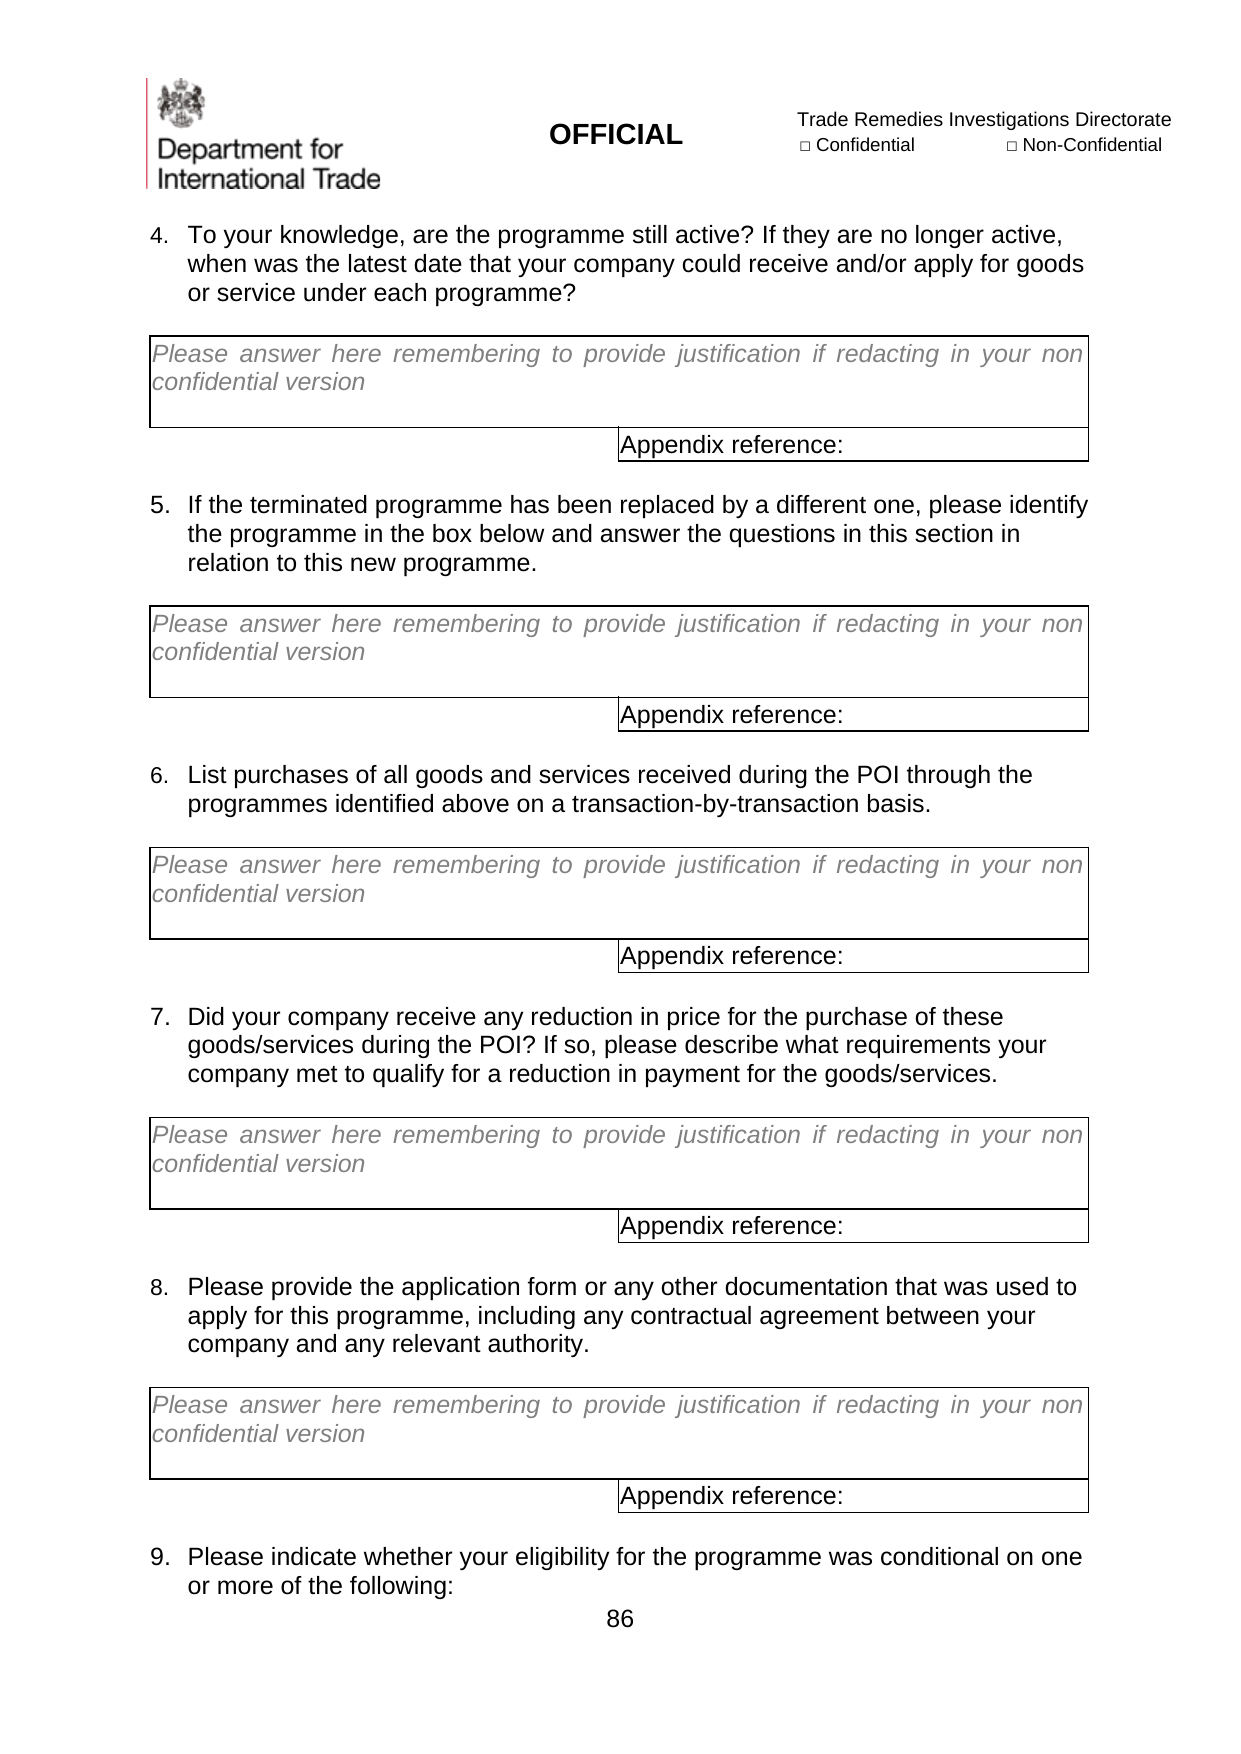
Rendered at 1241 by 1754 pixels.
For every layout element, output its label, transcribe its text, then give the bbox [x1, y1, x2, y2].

table_cell [150, 1210, 618, 1242]
table_cell [150, 1480, 618, 1512]
table_cell Appendix reference: [619, 1480, 1088, 1512]
list If the terminated programme has been replaced by a different one, please identify the programme in the box below and answer the questions in this section in relation to this new programme. [150, 490, 1090, 577]
list Please provide the application form or any other documentation that was used to apply for this programme, including any contractual agreement between your company and any relevant authority. [150, 1272, 1090, 1358]
table_cell [150, 698, 618, 730]
list To your knowledge, are the programme still active? If they are no longer active, when was the latest date that your company could receive and/or apply for goods or service under each programme? [150, 220, 1090, 306]
table_cell Appendix reference: [619, 940, 1088, 971]
table_header Please answer here remembering to provide justification if redacting in your non confidential version [151, 607, 1088, 696]
table_header Please answer here remembering to provide justification if redacting in your non confidential version [151, 1388, 1088, 1478]
table_cell [150, 940, 618, 971]
table_header Please answer here remembering to provide justification if redacting in your non confidential version [151, 1118, 1088, 1208]
table_cell [150, 428, 618, 460]
table_cell Appendix reference: [619, 1210, 1088, 1242]
list Did your company receive any reduction in price for the purchase of these goods/services during the POI? If so, please describe what requirements your company met to qualify for a reduction in payment for the goods/services. [150, 1002, 1090, 1088]
list Please indicate whether your eligibility for the programme was conditional on one or more of the following: [150, 1542, 1090, 1599]
table_cell Appendix reference: [619, 428, 1088, 460]
table_header Please answer here remembering to provide justification if redacting in your non confidential version [151, 848, 1088, 938]
table_header Please answer here remembering to provide justification if redacting in your non confidential version [151, 337, 1088, 426]
list List purchases of all goods and services received during the POI through the programmes identified above on a transaction-by-transaction basis. [150, 760, 1090, 818]
table_cell Appendix reference: [619, 698, 1088, 730]
